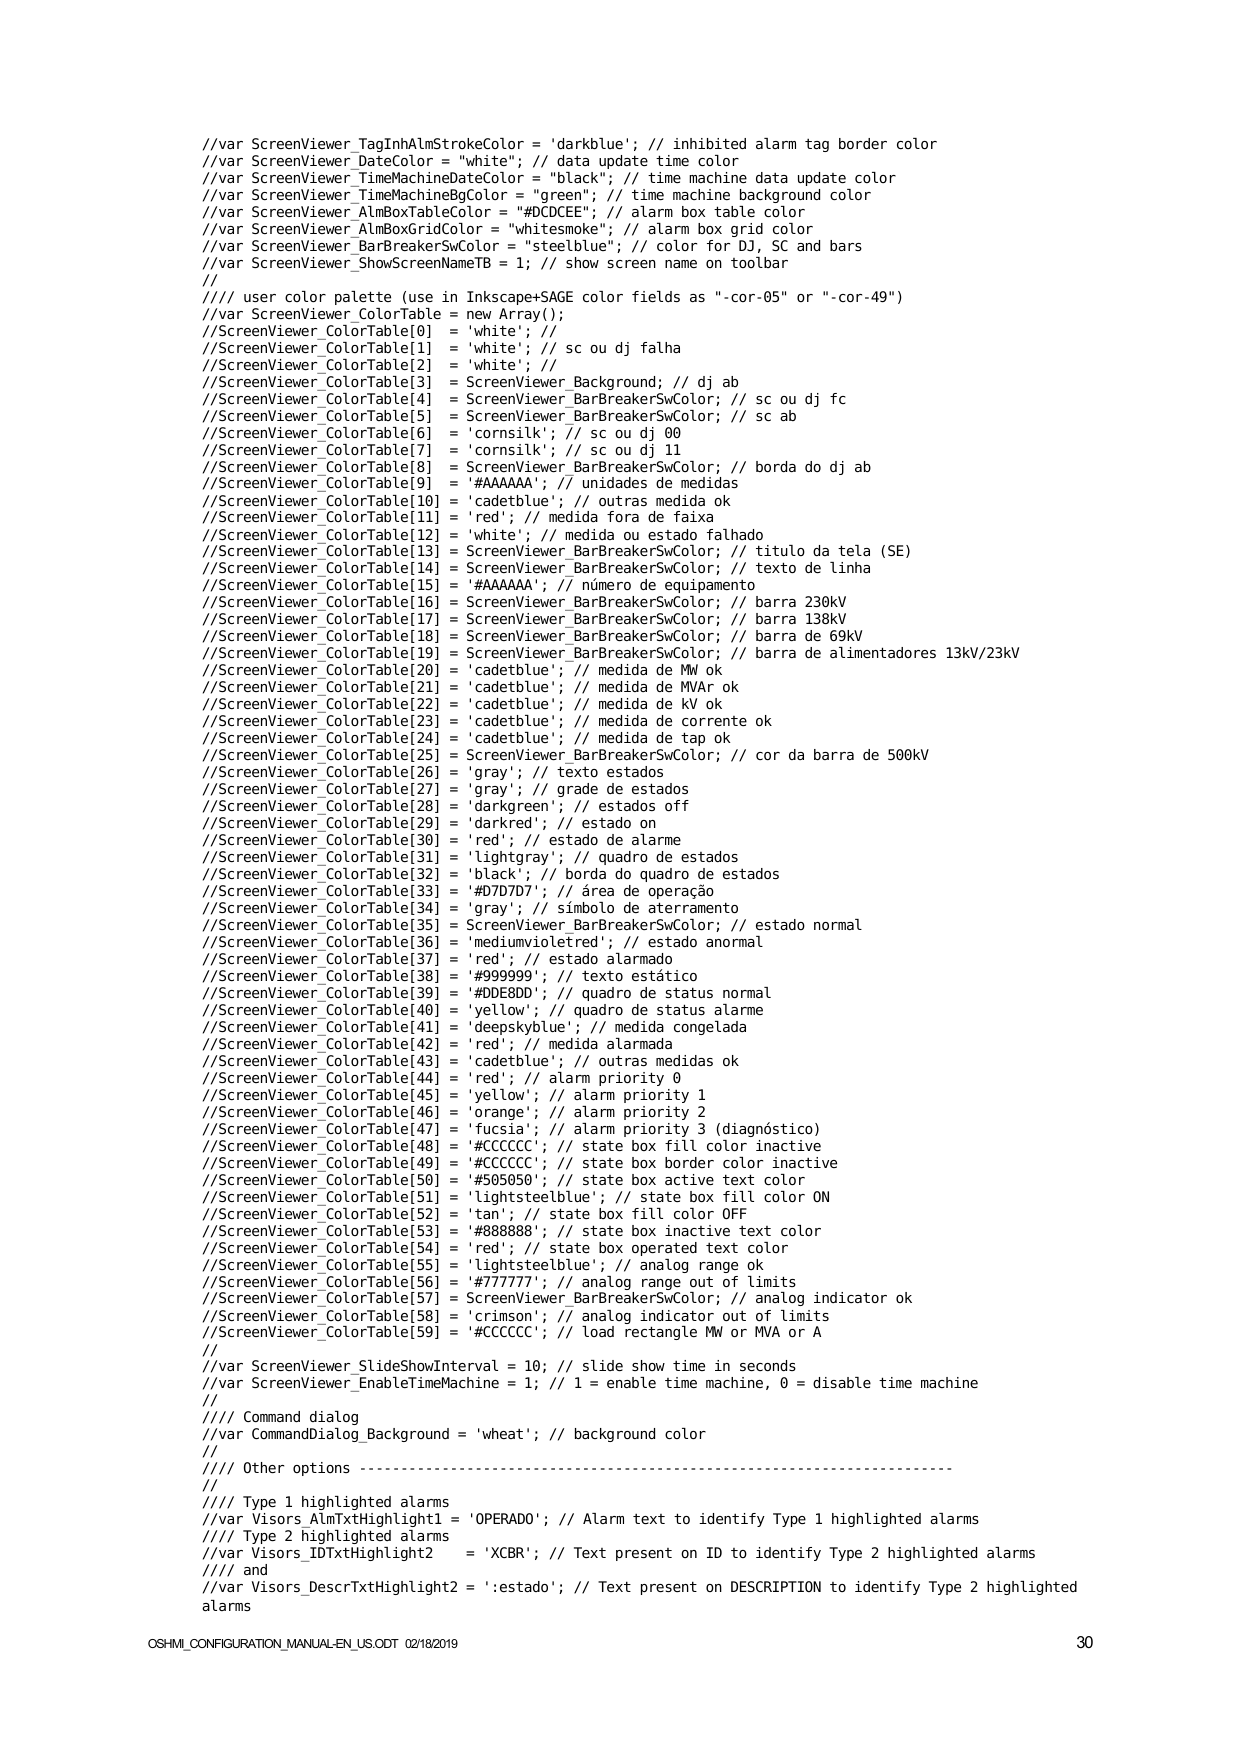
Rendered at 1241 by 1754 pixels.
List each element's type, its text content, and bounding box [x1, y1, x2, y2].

text //ScreenViewer_ColorTable[25] = ScreenViewer_BarBreakerSwColor; // cor da barra de 500kV [202, 747, 1093, 764]
text // [202, 1477, 1093, 1494]
text //ScreenViewer_ColorTable[9] = '#AAAAAA'; // unidades de medidas [202, 475, 1093, 492]
text //ScreenViewer_ColorTable[33] = '#D7D7D7'; // área de operação [202, 883, 1093, 900]
text //ScreenViewer_ColorTable[29] = 'darkred'; // estado on [202, 815, 1093, 832]
text //ScreenViewer_ColorTable[49] = '#CCCCCC'; // state box border color inactive [202, 1154, 1093, 1172]
text //var ScreenViewer_AlmBoxTableColor = "#DCDCEE"; // alarm box table color [202, 204, 1093, 221]
text //var ScreenViewer_SlideShowInterval = 10; // slide show time in seconds [202, 1358, 1093, 1375]
text //ScreenViewer_ColorTable[59] = '#CCCCCC'; // load rectangle MW or MVA or A [202, 1324, 1093, 1341]
text //ScreenViewer_ColorTable[26] = 'gray'; // texto estados [202, 764, 1093, 781]
text //ScreenViewer_ColorTable[11] = 'red'; // medida fora de faixa [202, 509, 1093, 526]
text //ScreenViewer_ColorTable[18] = ScreenViewer_BarBreakerSwColor; // barra de 69kV [202, 628, 1093, 645]
text //ScreenViewer_ColorTable[24] = 'cadetblue'; // medida de tap ok [202, 730, 1093, 747]
text //var ScreenViewer_TimeMachineBgColor = "green"; // time machine background color [202, 187, 1093, 204]
text //// Type 2 highlighted alarms [202, 1528, 1093, 1545]
text //ScreenViewer_ColorTable[8] = ScreenViewer_BarBreakerSwColor; // borda do dj ab [202, 458, 1093, 475]
text //ScreenViewer_ColorTable[45] = 'yellow'; // alarm priority 1 [202, 1087, 1093, 1104]
text //ScreenViewer_ColorTable[27] = 'gray'; // grade de estados [202, 781, 1093, 798]
text //var ScreenViewer_TagInhAlmStrokeColor = 'darkblue'; // inhibited alarm tag border color [202, 136, 1093, 153]
text //ScreenViewer_ColorTable[36] = 'mediumvioletred'; // estado anormal [202, 934, 1093, 951]
text //ScreenViewer_ColorTable[52] = 'tan'; // state box fill color OFF [202, 1206, 1093, 1222]
text //ScreenViewer_ColorTable[34] = 'gray'; // símbolo de aterramento [202, 900, 1093, 917]
text //var ScreenViewer_ShowScreenNameTB = 1; // show screen name on toolbar [202, 255, 1093, 272]
text //ScreenViewer_ColorTable[3] = ScreenViewer_Background; // dj ab [202, 373, 1093, 391]
text //ScreenViewer_ColorTable[50] = '#505050'; // state box active text color [202, 1172, 1093, 1188]
text //ScreenViewer_ColorTable[54] = 'red'; // state box operated text color [202, 1239, 1093, 1256]
text // [202, 272, 1093, 289]
text //ScreenViewer_ColorTable[32] = 'black'; // borda do quadro de estados [202, 866, 1093, 883]
text //ScreenViewer_ColorTable[19] = ScreenViewer_BarBreakerSwColor; // barra de alimentadores 13kV/23kV [202, 645, 1093, 662]
text //ScreenViewer_ColorTable[43] = 'cadetblue'; // outras medidas ok [202, 1053, 1093, 1070]
text //var ScreenViewer_DateColor = "white"; // data update time color [202, 153, 1093, 170]
text //ScreenViewer_ColorTable[46] = 'orange'; // alarm priority 2 [202, 1104, 1093, 1121]
text //ScreenViewer_ColorTable[41] = 'deepskyblue'; // medida congelada [202, 1019, 1093, 1036]
text //ScreenViewer_ColorTable[20] = 'cadetblue'; // medida de MW ok [202, 662, 1093, 679]
text //// user color palette (use in Inkscape+SAGE color fields as "-cor-05" or "-cor-49") [202, 289, 1093, 306]
text //ScreenViewer_ColorTable[28] = 'darkgreen'; // estados off [202, 798, 1093, 815]
text // [202, 1443, 1093, 1460]
text // [202, 1392, 1093, 1409]
text //ScreenViewer_ColorTable[2] = 'white'; // [202, 357, 1093, 373]
text //// Other options ------------------------------------------------------------------------ [202, 1460, 1093, 1477]
text //var Visors_DescrTxtHighlight2 = ':estado'; // Text present on DESCRIPTION to identify Type 2 highlighted alarms [202, 1579, 1093, 1615]
text //ScreenViewer_ColorTable[17] = ScreenViewer_BarBreakerSwColor; // barra 138kV [202, 611, 1093, 628]
text //ScreenViewer_ColorTable[5] = ScreenViewer_BarBreakerSwColor; // sc ab [202, 407, 1093, 424]
text //ScreenViewer_ColorTable[42] = 'red'; // medida alarmada [202, 1036, 1093, 1053]
text //ScreenViewer_ColorTable[57] = ScreenViewer_BarBreakerSwColor; // analog indicator ok [202, 1290, 1093, 1307]
text //ScreenViewer_ColorTable[51] = 'lightsteelblue'; // state box fill color ON [202, 1188, 1093, 1206]
text //var ScreenViewer_TimeMachineDateColor = "black"; // time machine data update color [202, 170, 1093, 187]
text //ScreenViewer_ColorTable[56] = '#777777'; // analog range out of limits [202, 1273, 1093, 1290]
text //ScreenViewer_ColorTable[4] = ScreenViewer_BarBreakerSwColor; // sc ou dj fc [202, 391, 1093, 407]
text //ScreenViewer_ColorTable[48] = '#CCCCCC'; // state box fill color inactive [202, 1138, 1093, 1154]
text //// Command dialog [202, 1409, 1093, 1426]
text //var ScreenViewer_ColorTable = new Array(); [202, 306, 1093, 323]
text //ScreenViewer_ColorTable[39] = '#DDE8DD'; // quadro de status normal [202, 985, 1093, 1002]
text //ScreenViewer_ColorTable[12] = 'white'; // medida ou estado falhado [202, 526, 1093, 543]
text //ScreenViewer_ColorTable[31] = 'lightgray'; // quadro de estados [202, 849, 1093, 866]
text //ScreenViewer_ColorTable[6] = 'cornsilk'; // sc ou dj 00 [202, 424, 1093, 441]
text //var ScreenViewer_BarBreakerSwColor = "steelblue"; // color for DJ, SC and bars [202, 238, 1093, 255]
text //ScreenViewer_ColorTable[0] = 'white'; // [202, 323, 1093, 339]
text //// Type 1 highlighted alarms [202, 1494, 1093, 1511]
text //var Visors_AlmTxtHighlight1 = 'OPERADO'; // Alarm text to identify Type 1 highlighted alarms [202, 1511, 1093, 1528]
text //var ScreenViewer_AlmBoxGridColor = "whitesmoke"; // alarm box grid color [202, 221, 1093, 238]
text //var CommandDialog_Background = 'wheat'; // background color [202, 1426, 1093, 1443]
text //ScreenViewer_ColorTable[55] = 'lightsteelblue'; // analog range ok [202, 1256, 1093, 1273]
text //ScreenViewer_ColorTable[1] = 'white'; // sc ou dj falha [202, 339, 1093, 357]
text //// and [202, 1562, 1093, 1579]
text //ScreenViewer_ColorTable[58] = 'crimson'; // analog indicator out of limits [202, 1307, 1093, 1324]
text //ScreenViewer_ColorTable[37] = 'red'; // estado alarmado [202, 951, 1093, 968]
text // [202, 1341, 1093, 1358]
text //ScreenViewer_ColorTable[35] = ScreenViewer_BarBreakerSwColor; // estado normal [202, 917, 1093, 934]
text //ScreenViewer_ColorTable[7] = 'cornsilk'; // sc ou dj 11 [202, 441, 1093, 458]
text //ScreenViewer_ColorTable[53] = '#888888'; // state box inactive text color [202, 1222, 1093, 1239]
text //ScreenViewer_ColorTable[21] = 'cadetblue'; // medida de MVAr ok [202, 679, 1093, 696]
text //ScreenViewer_ColorTable[14] = ScreenViewer_BarBreakerSwColor; // texto de linha [202, 560, 1093, 577]
text //ScreenViewer_ColorTable[16] = ScreenViewer_BarBreakerSwColor; // barra 230kV [202, 594, 1093, 611]
text //ScreenViewer_ColorTable[10] = 'cadetblue'; // outras medida ok [202, 492, 1093, 509]
text //var Visors_IDTxtHighlight2 = 'XCBR'; // Text present on ID to identify Type 2 highlighted alarms [202, 1545, 1093, 1562]
text //var ScreenViewer_EnableTimeMachine = 1; // 1 = enable time machine, 0 = disable time machine [202, 1375, 1093, 1392]
text //ScreenViewer_ColorTable[15] = '#AAAAAA'; // número de equipamento [202, 577, 1093, 594]
text //ScreenViewer_ColorTable[47] = 'fucsia'; // alarm priority 3 (diagnóstico) [202, 1121, 1093, 1138]
text //ScreenViewer_ColorTable[13] = ScreenViewer_BarBreakerSwColor; // titulo da tela (SE) [202, 543, 1093, 560]
text //ScreenViewer_ColorTable[23] = 'cadetblue'; // medida de corrente ok [202, 713, 1093, 730]
text //ScreenViewer_ColorTable[40] = 'yellow'; // quadro de status alarme [202, 1002, 1093, 1019]
text //ScreenViewer_ColorTable[30] = 'red'; // estado de alarme [202, 832, 1093, 849]
text //ScreenViewer_ColorTable[38] = '#999999'; // texto estático [202, 968, 1093, 985]
text //ScreenViewer_ColorTable[44] = 'red'; // alarm priority 0 [202, 1070, 1093, 1087]
text //ScreenViewer_ColorTable[22] = 'cadetblue'; // medida de kV ok [202, 696, 1093, 713]
